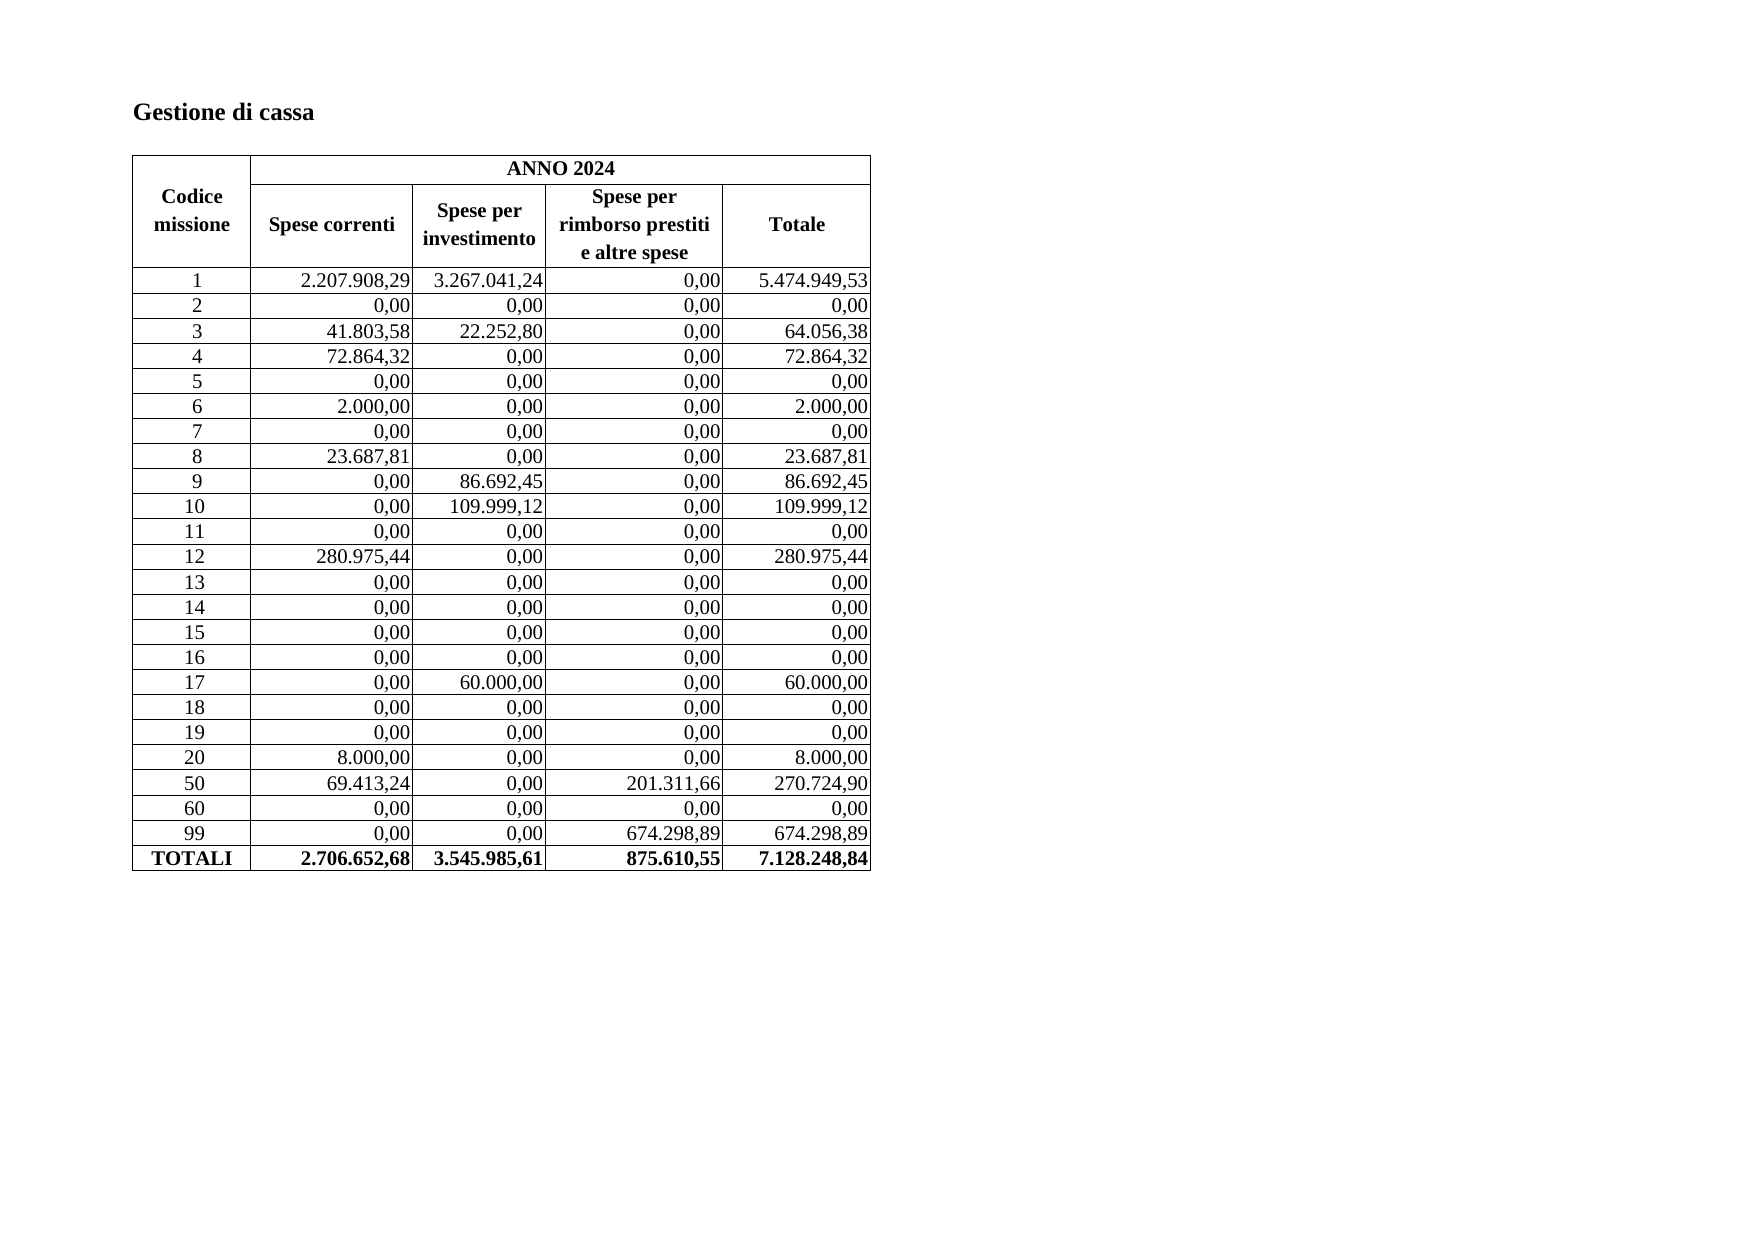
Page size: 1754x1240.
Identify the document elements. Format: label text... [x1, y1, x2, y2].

table_cell 8.000,00 [723, 745, 870, 769]
table_cell 0,00 [723, 369, 870, 393]
table_cell 86.692,45 [723, 469, 870, 493]
table_cell 50 [133, 770, 250, 794]
table_cell 0,00 [413, 695, 545, 719]
table_cell 69.413,24 [251, 770, 412, 794]
table_cell 0,00 [546, 294, 722, 317]
table_cell 0,00 [723, 720, 870, 744]
table_cell 99 [133, 821, 250, 845]
table_cell 8 [133, 444, 250, 468]
table_cell 2.207.908,29 [251, 268, 412, 292]
table_cell 0,00 [251, 595, 412, 619]
table_cell 0,00 [251, 570, 412, 594]
table_cell 0,00 [546, 720, 722, 744]
table_cell 875.610,55 [546, 846, 722, 870]
table_cell 270.724,90 [723, 770, 870, 794]
table_cell 5 [133, 369, 250, 393]
table_cell 0,00 [546, 519, 722, 543]
table_cell 0,00 [251, 720, 412, 744]
table_cell 0,00 [251, 294, 412, 317]
table_cell 0,00 [251, 469, 412, 493]
table_cell 60.000,00 [723, 670, 870, 694]
table_cell Spese per investimento [413, 185, 545, 267]
table_cell 8.000,00 [251, 745, 412, 769]
table_cell 0,00 [546, 344, 722, 368]
table_cell 0,00 [251, 494, 412, 518]
table_cell 0,00 [546, 670, 722, 694]
table_cell 60 [133, 796, 250, 819]
table_cell 0,00 [546, 394, 722, 418]
table_cell 12 [133, 545, 250, 568]
table_cell 20 [133, 745, 250, 769]
text Gestione di cassa [133, 97, 1695, 126]
table_cell 0,00 [546, 570, 722, 594]
table_cell 109.999,12 [723, 494, 870, 518]
table_cell Spese correnti [251, 185, 412, 267]
table_cell 2.706.652,68 [251, 846, 412, 870]
table_cell 6 [133, 394, 250, 418]
table_cell 0,00 [251, 369, 412, 393]
table_cell 0,00 [723, 620, 870, 644]
table_cell 41.803,58 [251, 319, 412, 343]
table_cell 0,00 [413, 645, 545, 669]
table_cell 23.687,81 [251, 444, 412, 468]
table_cell 64.056,38 [723, 319, 870, 343]
table_cell 16 [133, 645, 250, 669]
table_cell 0,00 [723, 570, 870, 594]
table_cell 0,00 [413, 720, 545, 744]
table_cell 280.975,44 [723, 545, 870, 568]
table_cell 0,00 [413, 519, 545, 543]
table_cell 0,00 [413, 444, 545, 468]
table_cell 0,00 [251, 620, 412, 644]
table_cell 0,00 [546, 620, 722, 644]
table_cell 0,00 [546, 645, 722, 669]
table_cell 0,00 [251, 419, 412, 443]
table_cell 1 [133, 268, 250, 292]
table_cell 0,00 [723, 645, 870, 669]
table_cell 0,00 [251, 695, 412, 719]
table_cell 0,00 [546, 444, 722, 468]
table_cell 280.975,44 [251, 545, 412, 568]
table_cell 3.545.985,61 [413, 846, 545, 870]
table_cell 0,00 [413, 796, 545, 819]
table_cell 0,00 [413, 770, 545, 794]
table_cell 2.000,00 [251, 394, 412, 418]
table_cell 17 [133, 670, 250, 694]
table_cell 0,00 [723, 294, 870, 317]
table_cell 5.474.949,53 [723, 268, 870, 292]
table_cell 0,00 [251, 670, 412, 694]
table_cell 0,00 [251, 645, 412, 669]
table_cell 0,00 [413, 570, 545, 594]
table_cell 0,00 [723, 419, 870, 443]
table_cell 0,00 [546, 319, 722, 343]
table_cell 201.311,66 [546, 770, 722, 794]
table_cell 3.267.041,24 [413, 268, 545, 292]
table_cell 3 [133, 319, 250, 343]
table_header Codice missione [133, 156, 250, 267]
table_cell 22.252,80 [413, 319, 545, 343]
table_cell 18 [133, 695, 250, 719]
table_cell 72.864,32 [723, 344, 870, 368]
table_cell 0,00 [413, 595, 545, 619]
table_cell 0,00 [546, 419, 722, 443]
table_cell 0,00 [546, 745, 722, 769]
table_cell 9 [133, 469, 250, 493]
table_cell 15 [133, 620, 250, 644]
table_cell 0,00 [413, 369, 545, 393]
table_cell 13 [133, 570, 250, 594]
table_cell TOTALI [133, 846, 250, 870]
table_cell 0,00 [251, 821, 412, 845]
table_cell 0,00 [413, 821, 545, 845]
table_cell 0,00 [723, 519, 870, 543]
table_cell 0,00 [413, 344, 545, 368]
table_cell 0,00 [546, 595, 722, 619]
table_cell 7.128.248,84 [723, 846, 870, 870]
table_cell 0,00 [413, 745, 545, 769]
table_cell 0,00 [546, 268, 722, 292]
table_cell Totale [723, 185, 870, 267]
table_cell 0,00 [413, 394, 545, 418]
table_cell 2 [133, 294, 250, 317]
table_cell 0,00 [251, 796, 412, 819]
table_cell 0,00 [413, 419, 545, 443]
table_cell 0,00 [413, 545, 545, 568]
table_cell 0,00 [723, 796, 870, 819]
table_cell 0,00 [546, 469, 722, 493]
table_cell 72.864,32 [251, 344, 412, 368]
table_cell 674.298,89 [546, 821, 722, 845]
table_cell 86.692,45 [413, 469, 545, 493]
table_cell 0,00 [546, 545, 722, 568]
table_cell 19 [133, 720, 250, 744]
table_cell 14 [133, 595, 250, 619]
table_cell 7 [133, 419, 250, 443]
table_cell Spese per rimborso prestiti e altre spese [546, 185, 722, 267]
table_cell 4 [133, 344, 250, 368]
table_cell 0,00 [413, 294, 545, 317]
table_cell 674.298,89 [723, 821, 870, 845]
table_cell 0,00 [723, 695, 870, 719]
table_cell 0,00 [546, 494, 722, 518]
table_cell 11 [133, 519, 250, 543]
table_cell 2.000,00 [723, 394, 870, 418]
table_cell 0,00 [723, 595, 870, 619]
table_header ANNO 2024 [251, 156, 870, 183]
table_cell 0,00 [546, 695, 722, 719]
table_cell 0,00 [413, 620, 545, 644]
table_cell 23.687,81 [723, 444, 870, 468]
table_cell 0,00 [546, 369, 722, 393]
table_cell 109.999,12 [413, 494, 545, 518]
table_cell 10 [133, 494, 250, 518]
table_cell 0,00 [251, 519, 412, 543]
table_cell 60.000,00 [413, 670, 545, 694]
table_cell 0,00 [546, 796, 722, 819]
